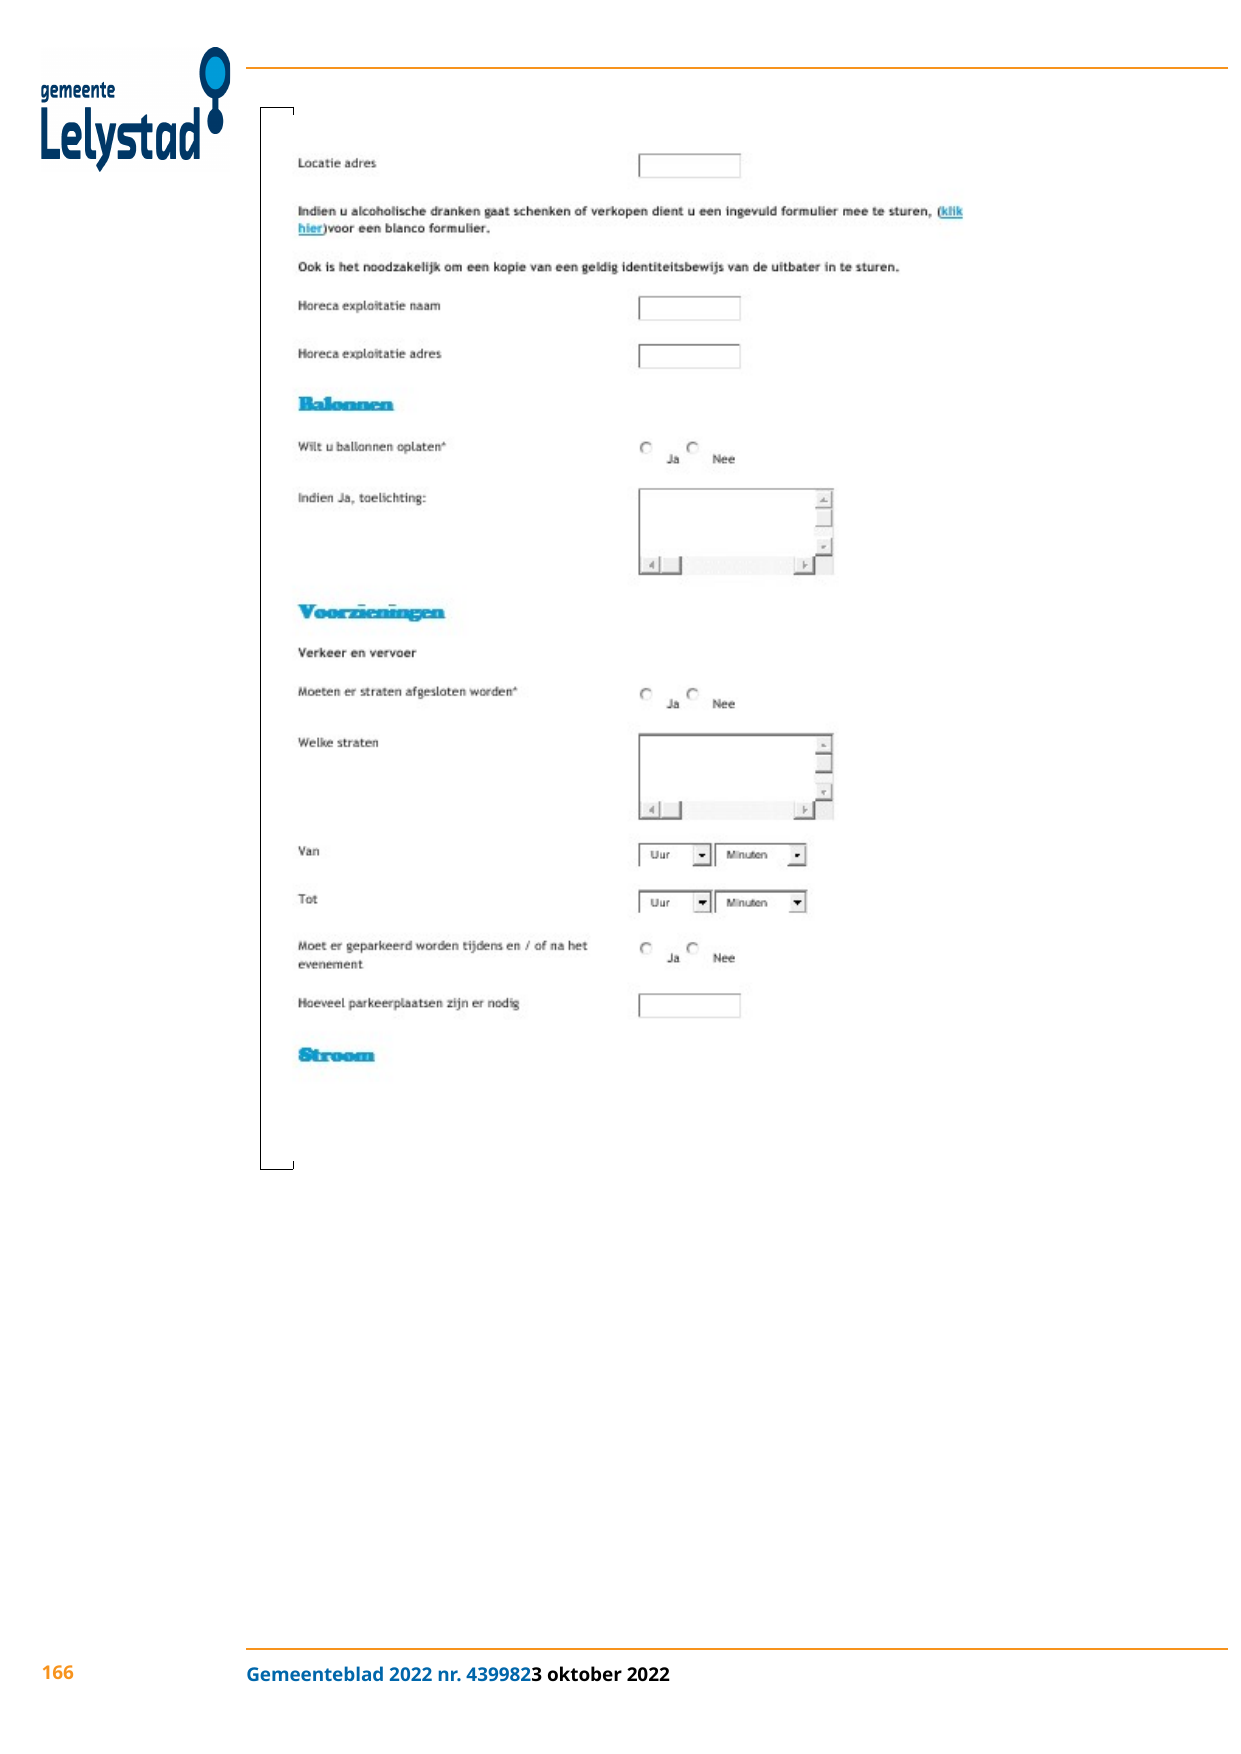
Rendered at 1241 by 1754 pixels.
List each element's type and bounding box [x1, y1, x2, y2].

picture [268, 115, 1008, 1161]
picture [41, 47, 231, 172]
